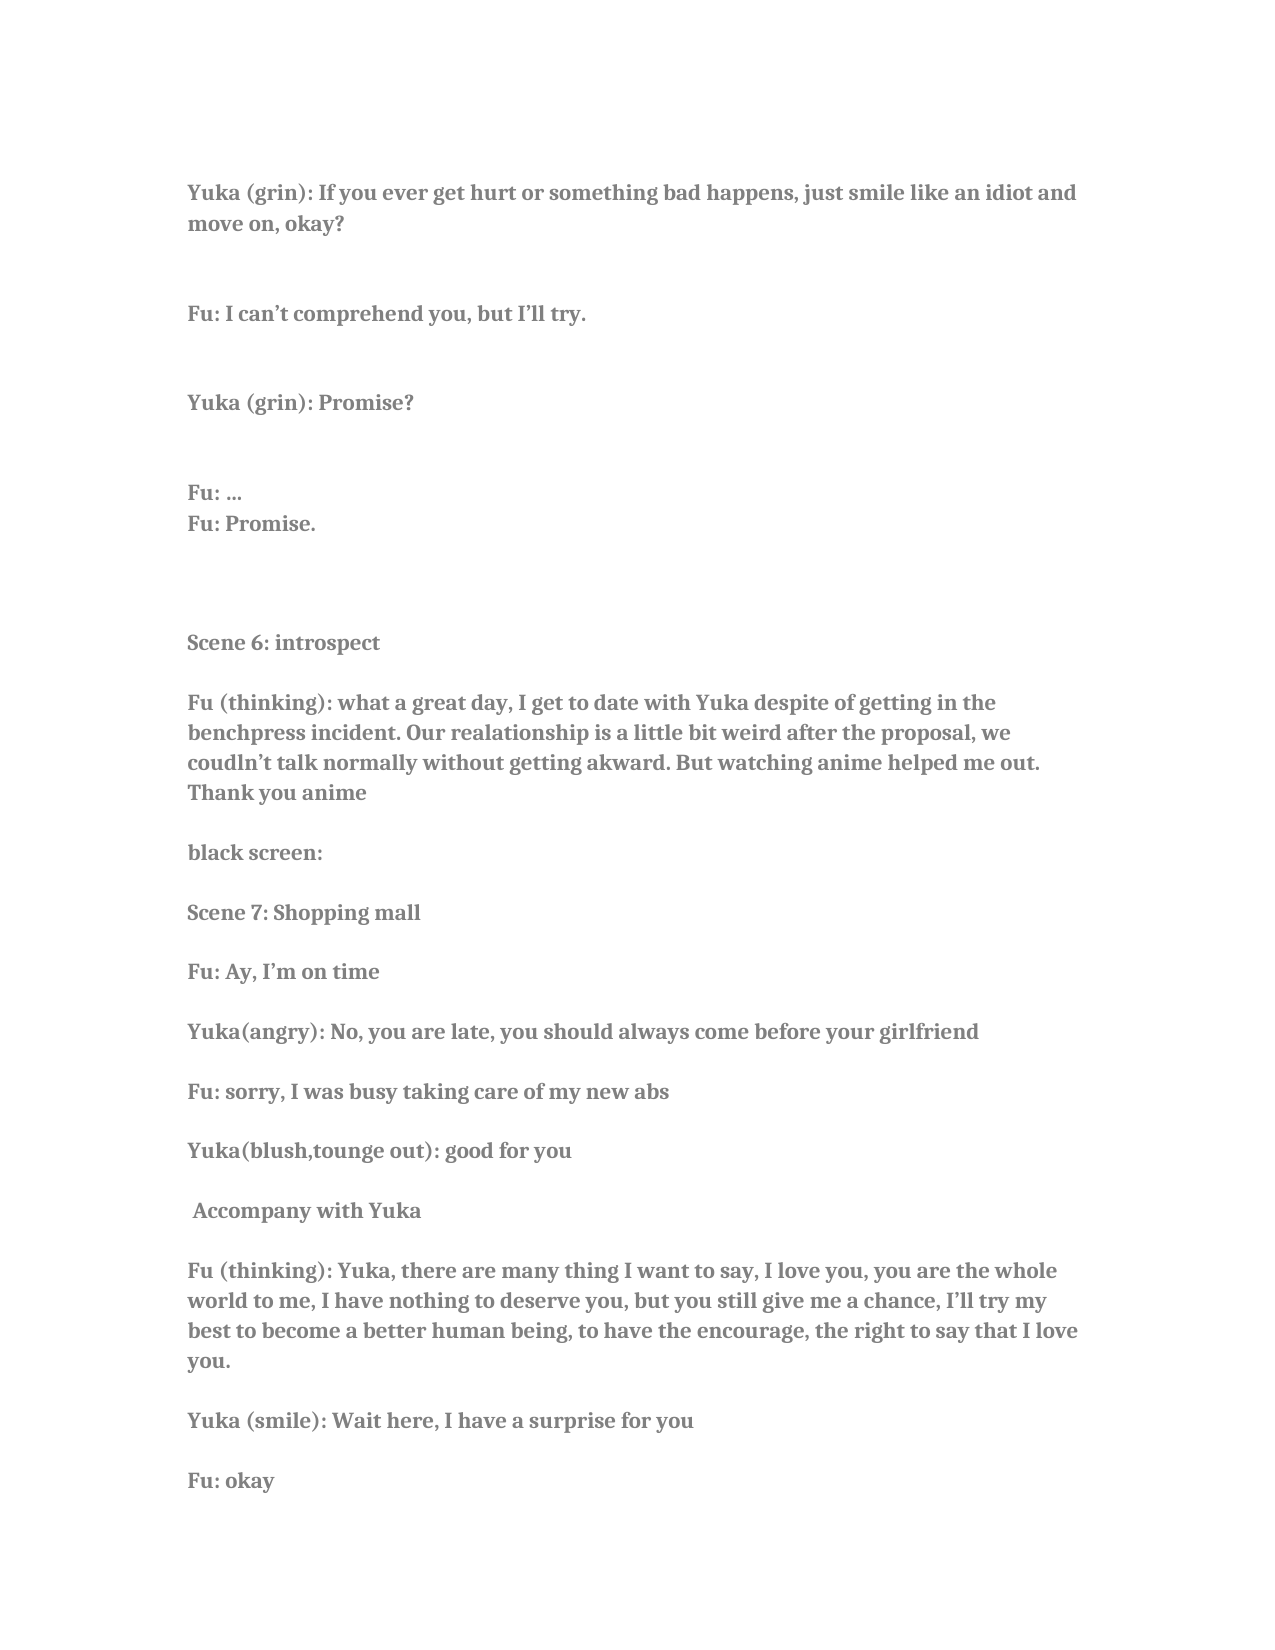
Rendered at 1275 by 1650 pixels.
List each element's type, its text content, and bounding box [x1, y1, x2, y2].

text Yuka(blush,tounge out): good for you [187, 1138, 1087, 1164]
text Accompany with Yuka [187, 1198, 1087, 1224]
text Scene 6: introspect [187, 630, 1087, 656]
text Yuka(angry): No, you are late, you should always come before your girlfriend [187, 1019, 1087, 1045]
text Fu (thinking): what a great day, I get to date with Yuka despite of getting in the benchpress incident. Our realationship is a little bit weird after the proposal, we coudln’t talk normally without getting akward. But watching anime helped me out. Thank you anime [187, 689, 1087, 806]
text Fu: okay [187, 1467, 1087, 1494]
text Fu: sorry, I was busy taking care of my new abs [187, 1078, 1087, 1105]
text Fu: Ay, I’m on time [187, 959, 1087, 985]
text Yuka (grin): If you ever get hurt or something bad happens, just smile like an idiot and move on, okay? [187, 150, 1087, 237]
text Fu (thinking): Yuka, there are many thing I want to say, I love you, you are the whole world to me, I have nothing to deserve you, but you still give me a chance, I’ll try my best to become a better human being, to have the encourage, the right to say that I love you. [187, 1257, 1087, 1374]
text Scene 7: Shopping mall [187, 899, 1087, 926]
text Fu: I can’t comprehend you, but I’ll try. [187, 270, 1087, 327]
text Fu: … Fu: Promise. [187, 450, 1087, 537]
text Yuka (grin): Promise? [187, 360, 1087, 417]
text black screen: [187, 840, 1087, 866]
text Yuka (smile): Wait here, I have a surprise for you [187, 1408, 1087, 1434]
